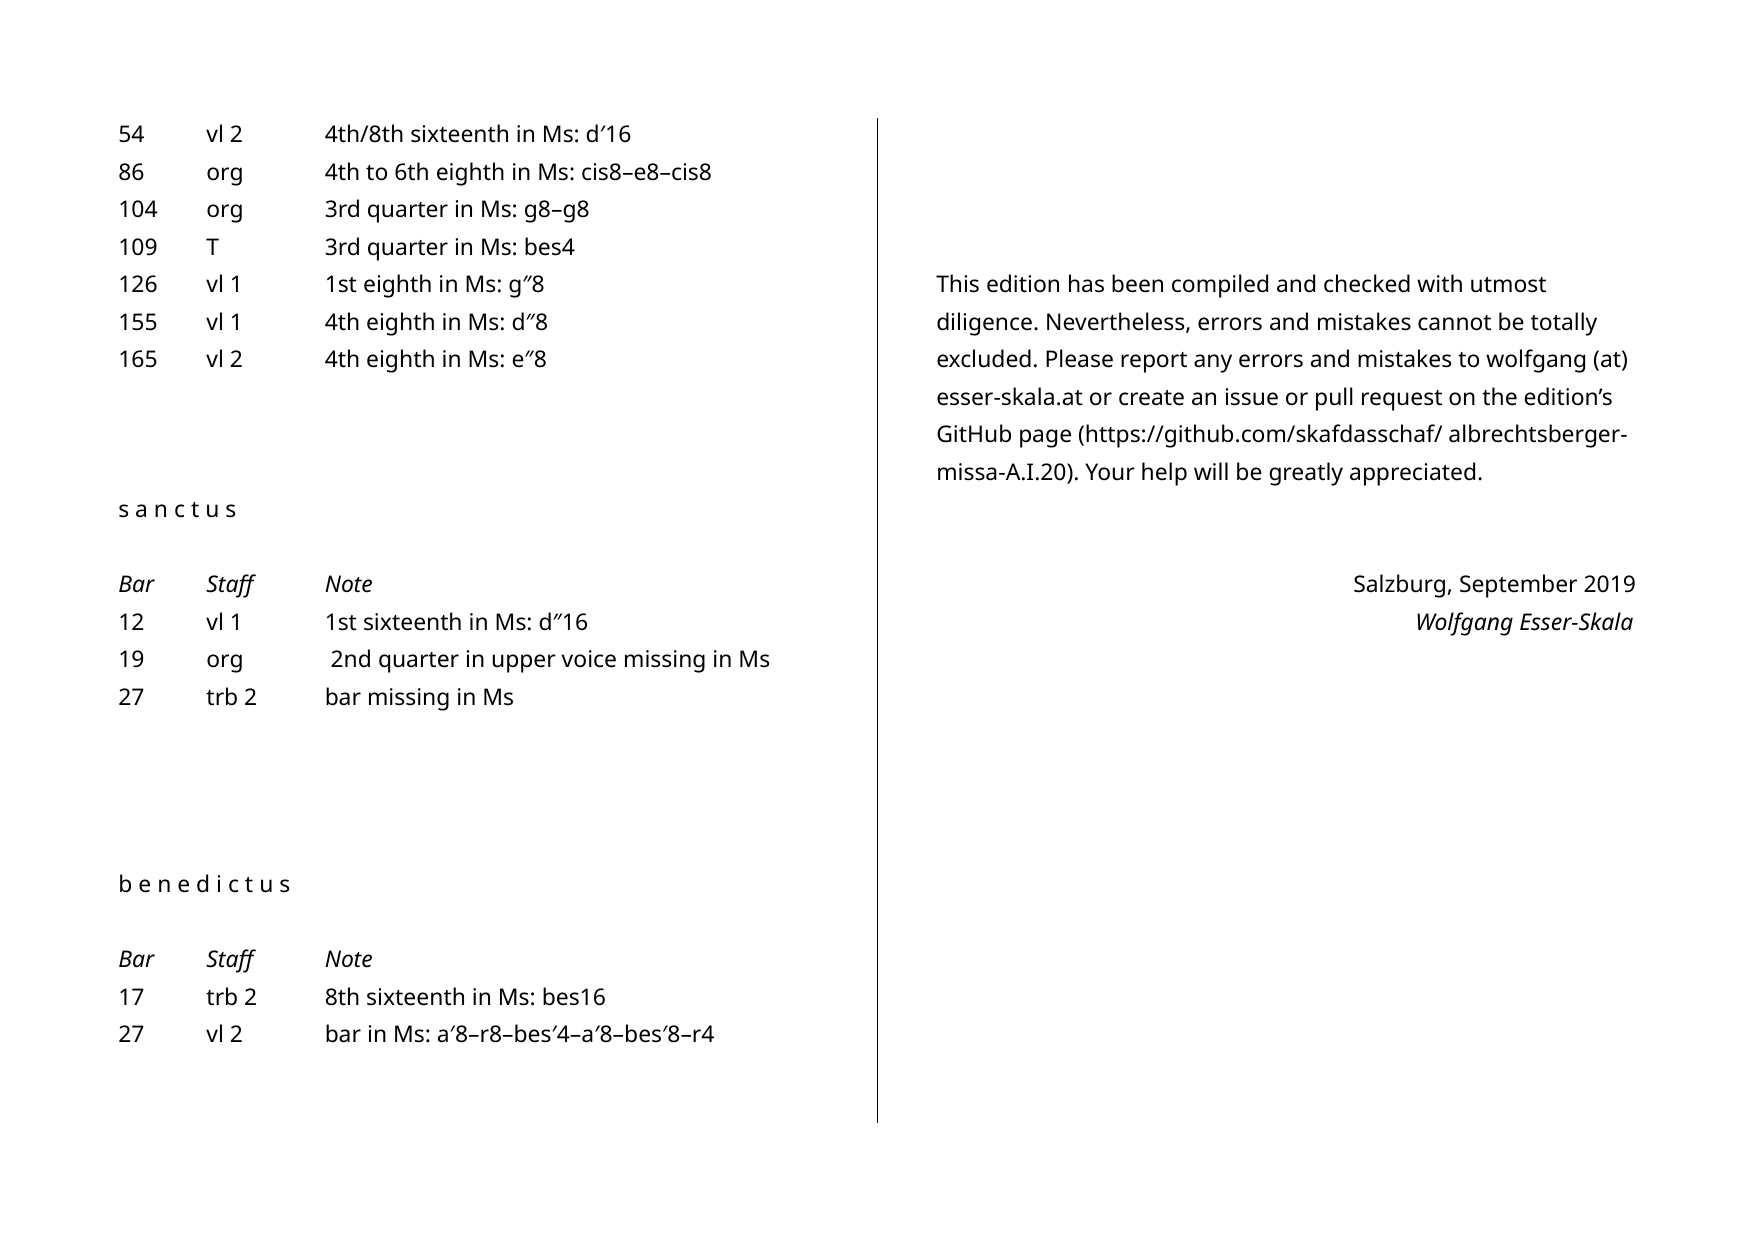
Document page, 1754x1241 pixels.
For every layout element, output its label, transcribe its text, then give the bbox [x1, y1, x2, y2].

text Bar Staff Note 12 vl 1 1st sixteenth in Ms: d″16 19 org 2nd quarter in upper voice missing in Ms 27 trb 2 bar missing in Ms b e n e d i c t u s [118, 568, 818, 899]
text Salzburg, September 2019 Wolfgang Esser-Skala [936, 568, 1636, 637]
text [936, 118, 1636, 149]
text Bar Staff Note 17 trb 2 8th sixteenth in Ms: bes16 27 vl 2 bar in Ms: a′8–r8–bes′4–a′8–bes′8–r4 [118, 943, 818, 1087]
text This edition has been compiled and checked with utmost diligence. Nevertheless, errors and mistakes cannot be totally excluded. Please report any errors and mistakes to wolfgang (at) esser-skala.at or create an issue or pull request on the edition’s GitHub page (https://github.com/skafdasschaf/ albrechtsberger-missa-A.I.20). Your help will be greatly appreciated. [936, 268, 1636, 487]
text 54 vl 2 4th/8th sixteenth in Ms: d′16 86 org 4th to 6th eighth in Ms: cis8–e8–cis8 104 org 3rd quarter in Ms: g8–g8 109 T 3rd quarter in Ms: bes4 126 vl 1 1st eighth in Ms: g″8 155 vl 1 4th eighth in Ms: d″8 165 vl 2 4th eighth in Ms: e″8 s a n c t u s [118, 118, 818, 524]
